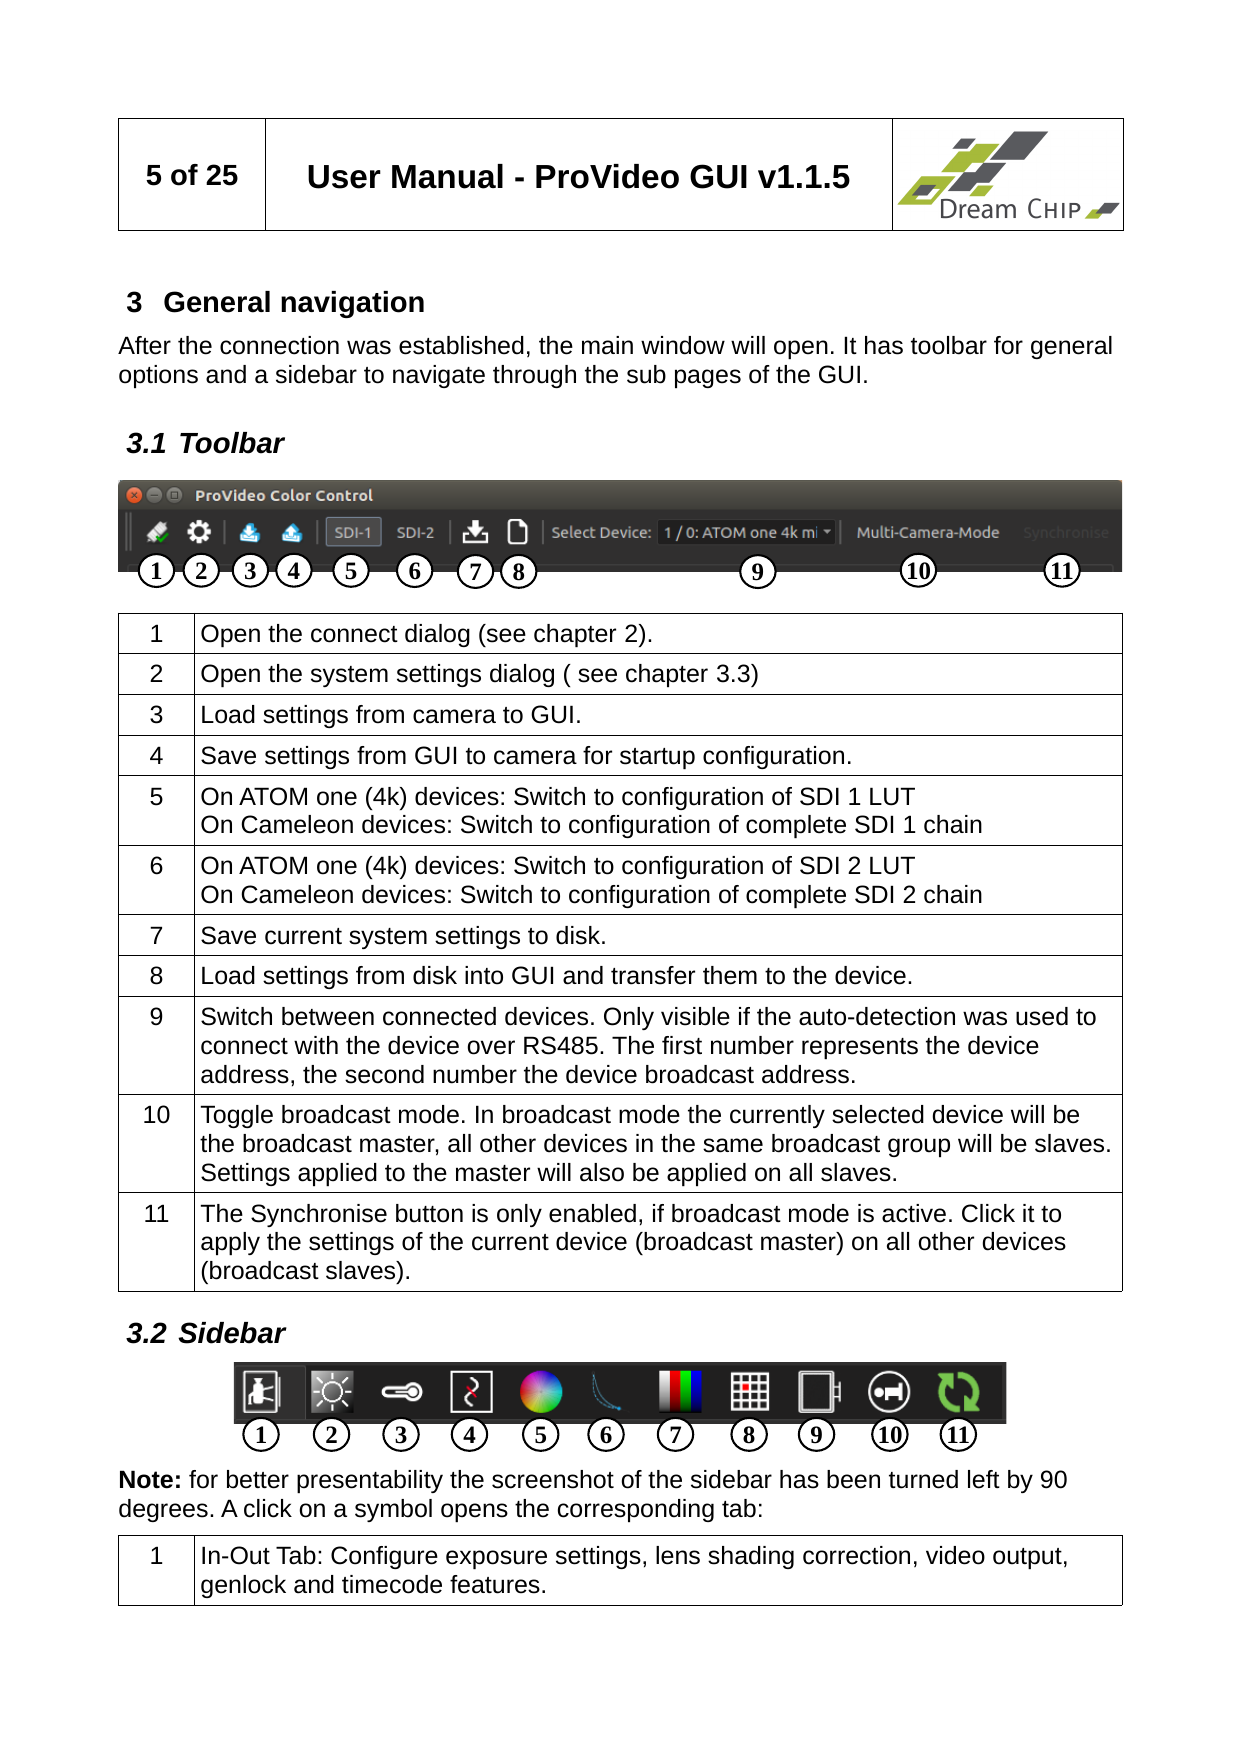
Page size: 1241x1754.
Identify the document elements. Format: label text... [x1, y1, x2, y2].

table_header 1 [119, 1536, 194, 1604]
table_cell The Synchronise button is only enabled, if broadcast mode is active. Click it to apply the settings of the current device (broadcast master) on all other devices (broadcast slaves). [195, 1193, 1122, 1291]
table_cell Switch between connected devices. Only visible if the auto-detection was used to connect with the device over RS485. The first number represents the device address, the second number the device broadcast address. [195, 997, 1122, 1094]
table_cell Toggle broadcast mode. In broadcast mode the currently selected device will be the broadcast master, all other devices in the same broadcast group will be slaves. Settings applied to the master will also be applied on all slaves. [195, 1095, 1122, 1192]
table_cell 8 [119, 956, 194, 996]
table_header 1 [119, 614, 194, 653]
table_cell Save settings from GUI to camera for startup configuration. [195, 736, 1122, 775]
table_cell Save current system settings to disk. [195, 915, 1122, 955]
table_cell Load settings from camera to GUI. [195, 695, 1122, 735]
picture [897, 130, 1120, 220]
table_header Open the connect dialog (see chapter 2). [195, 614, 1122, 653]
text Note: for better presentability the screenshot of the sidebar has been turned left by 90 degrees. A click on a symbol opens the corresponding tab: [118, 1465, 1122, 1522]
table_cell 3 [119, 695, 194, 735]
table_header In-Out Tab: Configure exposure settings, lens shading correction, video output, genlock and timecode features. [195, 1536, 1122, 1604]
table_cell 10 [119, 1095, 194, 1192]
table_cell On ATOM one (4k) devices: Switch to configuration of SDI 2 LUT On Cameleon devices: Switch to configuration of complete SDI 2 chain [195, 846, 1122, 914]
subtitle General navigation [118, 285, 1122, 318]
table_cell 9 [119, 997, 194, 1094]
table_cell 5 [119, 776, 194, 845]
table_cell 6 [119, 846, 194, 914]
table_cell Open the system settings dialog ( see chapter 3.3) [195, 654, 1122, 694]
table_cell 2 [119, 654, 194, 694]
subtitle Toolbar [118, 426, 1122, 459]
subtitle Sidebar [118, 1316, 1122, 1349]
table_cell 11 [119, 1193, 194, 1291]
table_cell On ATOM one (4k) devices: Switch to configuration of SDI 1 LUT On Cameleon devices: Switch to configuration of complete SDI 1 chain [195, 776, 1122, 845]
table_cell 4 [119, 736, 194, 775]
table_cell 7 [119, 915, 194, 955]
table_cell Load settings from disk into GUI and transfer them to the device. [195, 956, 1122, 996]
text After the connection was established, the main window will open. It has toolbar for general options and a sidebar to navigate through the sub pages of the GUI. [118, 331, 1122, 388]
